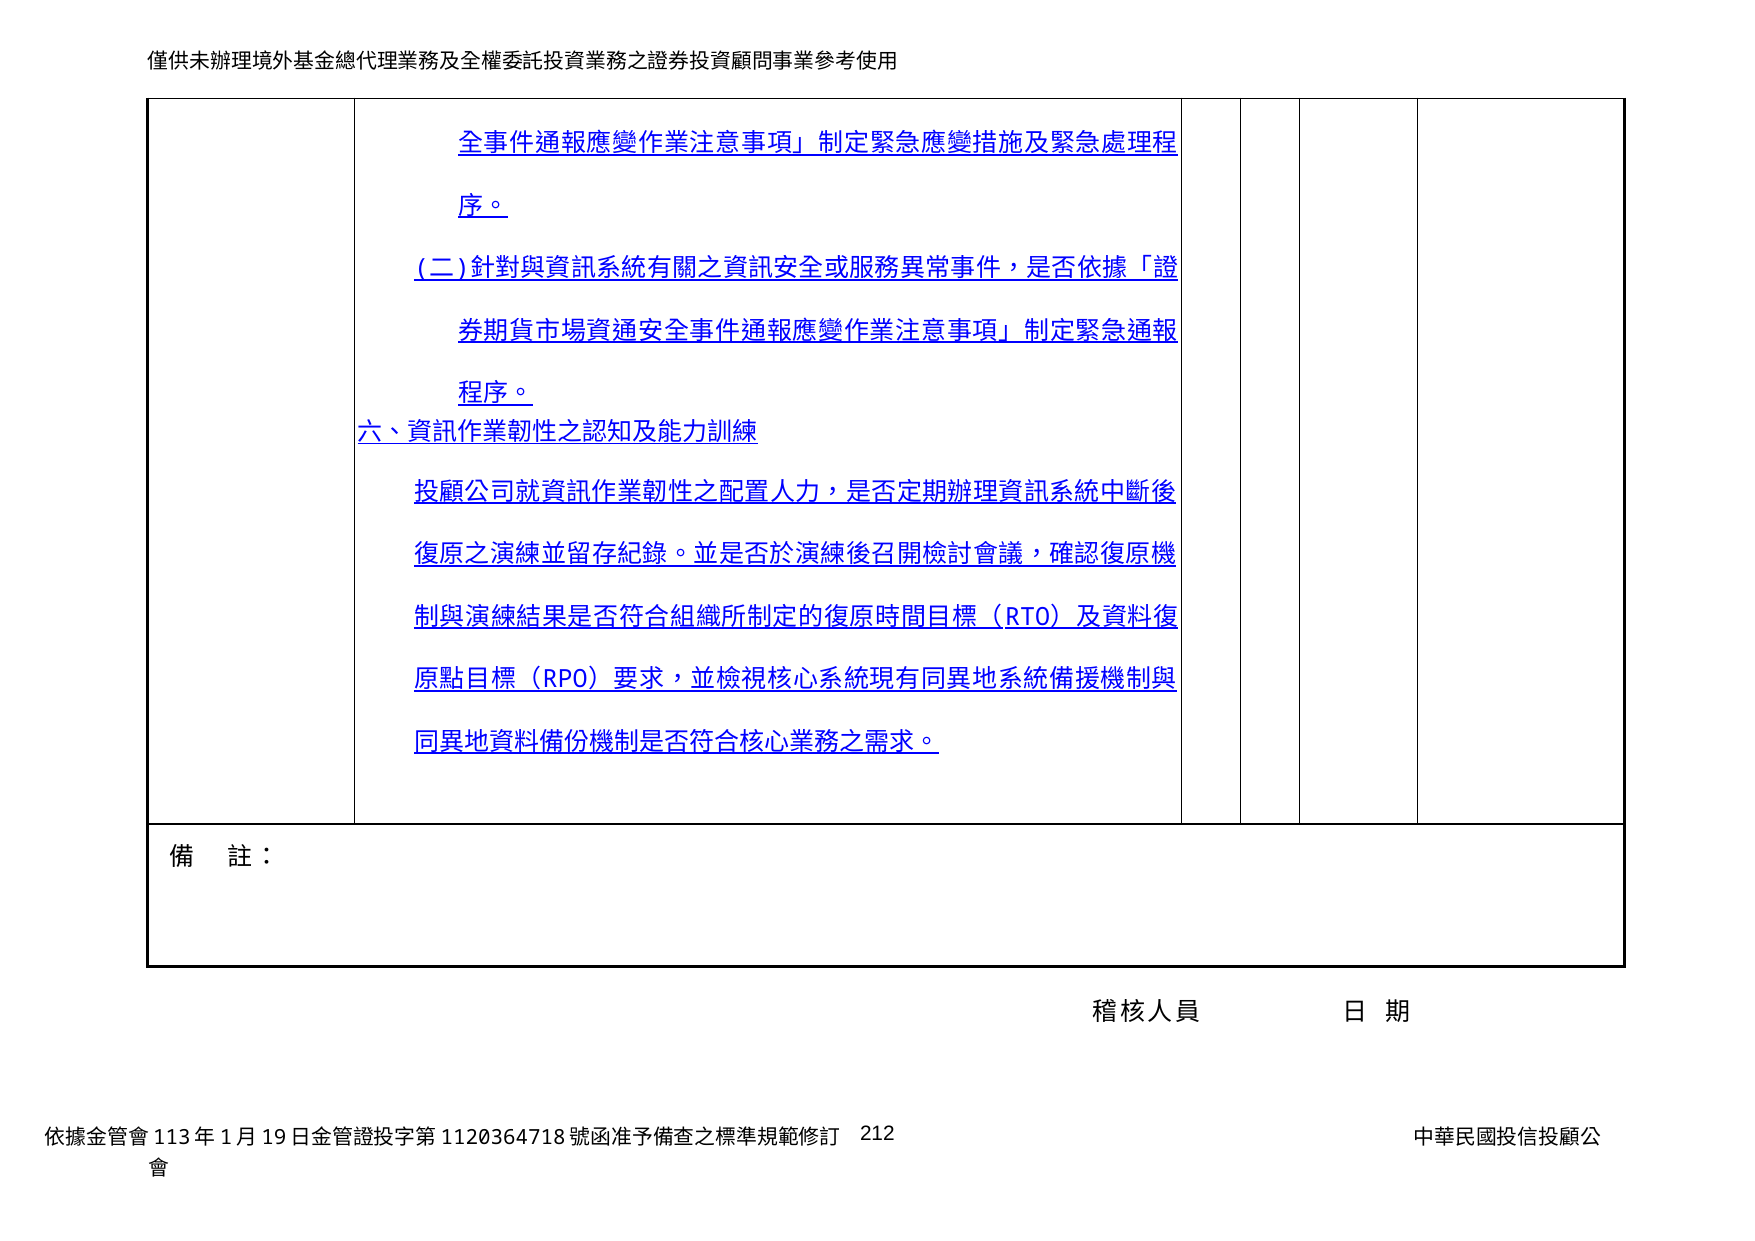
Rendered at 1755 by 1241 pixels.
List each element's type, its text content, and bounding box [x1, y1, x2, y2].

table_cell 備 註： [149, 825, 1623, 964]
table_cell [1241, 99, 1299, 823]
table_cell 全事件通報應變作業注意事項」制定緊急應變措施及緊急處理程序。 (二)針對與資訊系統有關之資訊安全或服務異常事件，是否依據「證券期貨市場資通安全事件通報應變作業注意事項」制定緊急通報程序。 六、資訊作業韌性之認知及能力訓練 投顧公司就資訊作業韌性之配置人力，是否定期辦理資訊系統中斷後復原之演練並留存紀錄。並是否於演練後召開檢討會議，確認復原機制與演練結果是否符合組織所制定的復原時間目標（RTO）及資料復原點目標（RPO）要求，並檢視核心系統現有同異地系統備援機制與同異地資料備份機制是否符合核心業務之需求。 [355, 99, 1181, 823]
table_cell [1182, 99, 1240, 823]
table_cell [1418, 99, 1623, 823]
table_cell [1300, 99, 1417, 823]
table_cell [149, 99, 354, 823]
text 稽核人員 日 期 [148, 968, 1606, 1030]
